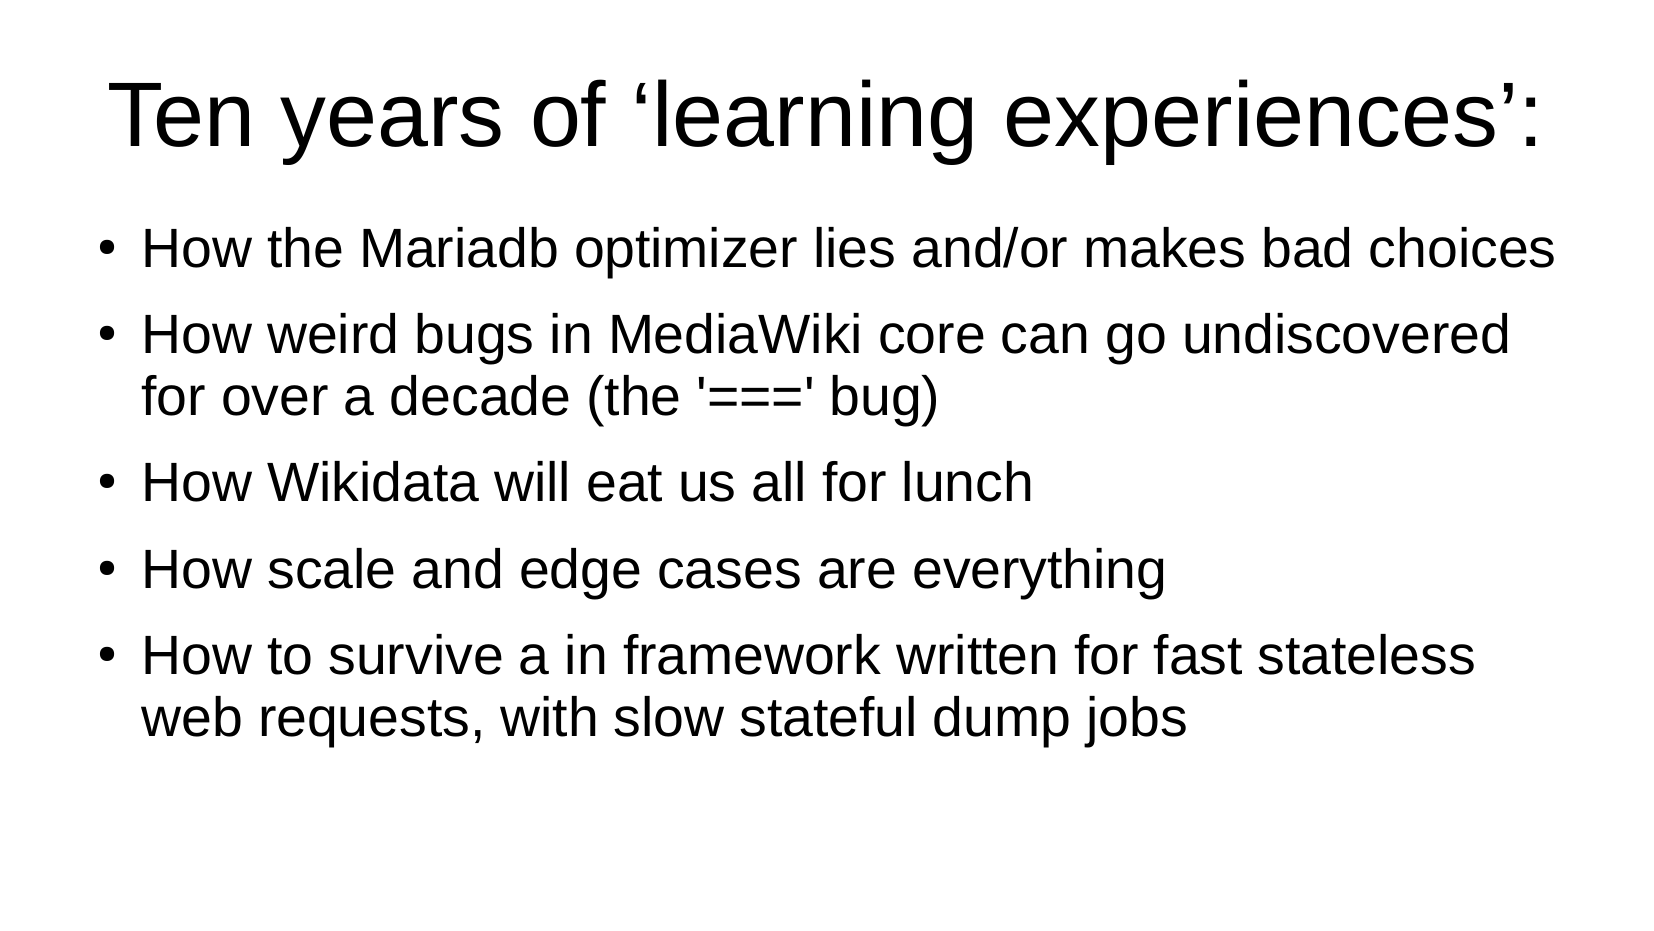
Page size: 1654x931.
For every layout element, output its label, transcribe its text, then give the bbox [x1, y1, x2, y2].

title Ten years of ‘learning experiences’: [82, 37, 1571, 193]
list How the Mariadb optimizer lies and/or makes bad choices How weird bugs in MediaWiki core can go undiscovered for over a decade (the '===' bug) How Wikidata will eat us all for lunch How scale and edge cases are everything How to survive a in framework written for fast stateless web requests, with slow stateful dump jobs [82, 217, 1571, 758]
